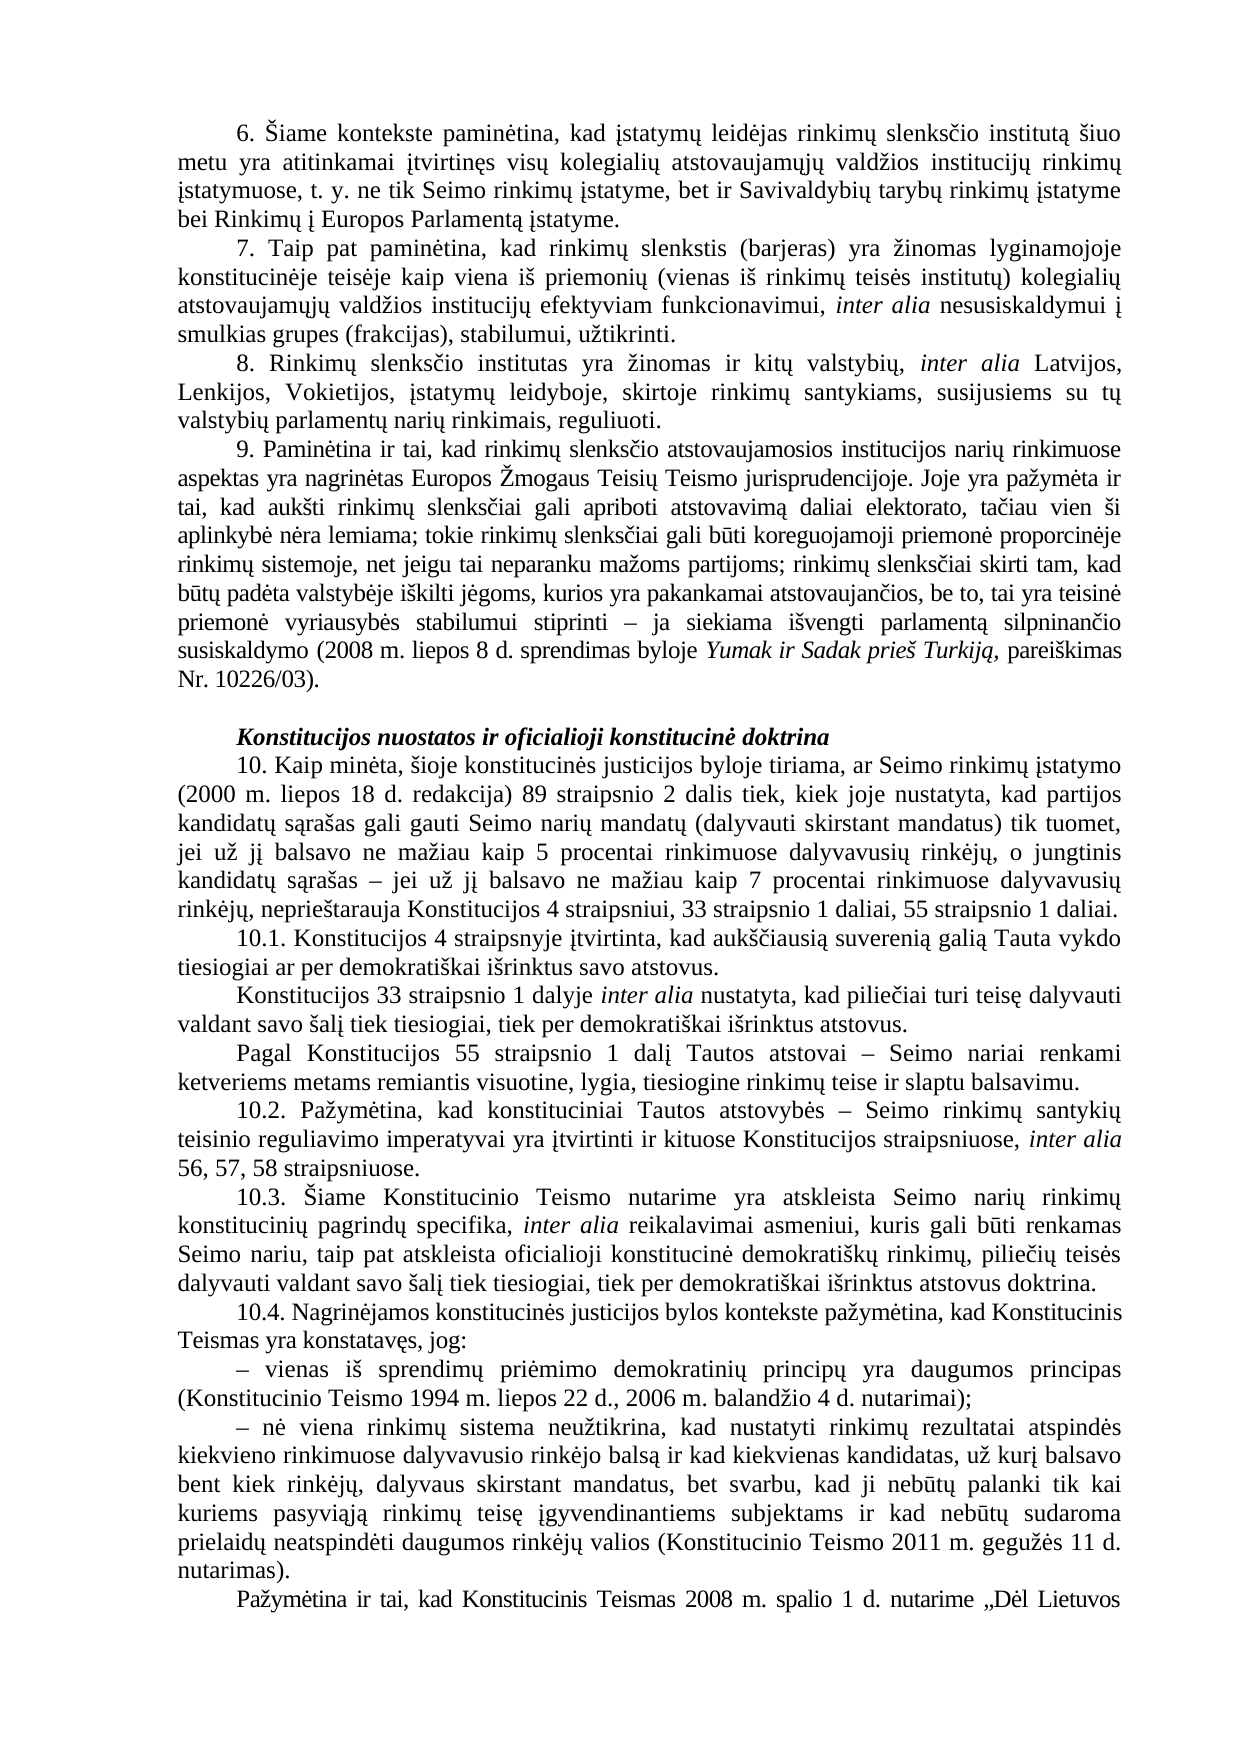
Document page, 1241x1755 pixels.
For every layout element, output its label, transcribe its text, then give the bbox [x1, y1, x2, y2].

text 10. Kaip minėta, šioje konstitucinės justicijos byloje tiriama, ar Seimo rinkimų įstatymo (2000 m. liepos 18 d. redakcija) 89 straipsnio 2 dalis tiek, kiek joje nustatyta, kad partijos kandidatų sąrašas gali gauti Seimo narių mandatų (dalyvauti skirstant mandatus) tik tuomet, jei už jį balsavo ne mažiau kaip 5 procentai rinkimuose dalyvavusių rinkėjų, o jungtinis kandidatų sąrašas – jei už jį balsavo ne mažiau kaip 7 procentai rinkimuose dalyvavusių rinkėjų, neprieštarauja Konstitucijos 4 straipsniui, 33 straipsnio 1 daliai, 55 straipsnio 1 daliai. [177, 751, 1122, 923]
text 6. Šiame kontekste paminėtina, kad įstatymų leidėjas rinkimų slenksčio institutą šiuo metu yra atitinkamai įtvirtinęs visų kolegialių atstovaujamųjų valdžios institucijų rinkimų įstatymuose, t. y. ne tik Seimo rinkimų įstatyme, bet ir Savivaldybių tarybų rinkimų įstatyme bei Rinkimų į Europos Parlamentą įstatyme. [177, 118, 1122, 233]
text Konstitucijos nuostatos ir oficialioji konstitucinė doktrina [177, 722, 1122, 751]
text Pagal Konstitucijos 55 straipsnio 1 dalį Tautos atstovai – Seimo nariai renkami ketveriems metams remiantis visuotine, lygia, tiesiogine rinkimų teise ir slaptu balsavimu. [177, 1038, 1122, 1096]
text 10.2. Pažymėtina, kad konstituciniai Tautos atstovybės – Seimo rinkimų santykių teisinio reguliavimo imperatyvai yra įtvirtinti ir kituose Konstitucijos straipsniuose, inter alia 56, 57, 58 straipsniuose. [177, 1096, 1122, 1182]
text Konstitucijos 33 straipsnio 1 dalyje inter alia nustatyta, kad piliečiai turi teisę dalyvauti valdant savo šalį tiek tiesiogiai, tiek per demokratiškai išrinktus atstovus. [177, 981, 1122, 1038]
text – vienas iš sprendimų priėmimo demokratinių principų yra daugumos principas (Konstitucinio Teismo 1994 m. liepos 22 d., 2006 m. balandžio 4 d. nutarimai); [177, 1354, 1122, 1412]
text 10.4. Nagrinėjamos konstitucinės justicijos bylos kontekste pažymėtina, kad Konstitucinis Teismas yra konstatavęs, jog: [177, 1297, 1122, 1354]
text 10.3. Šiame Konstitucinio Teismo nutarime yra atskleista Seimo narių rinkimų konstitucinių pagrindų specifika, inter alia reikalavimai asmeniui, kuris gali būti renkamas Seimo nariu, taip pat atskleista oficialioji konstitucinė demokratiškų rinkimų, piliečių teisės dalyvauti valdant savo šalį tiek tiesiogiai, tiek per demokratiškai išrinktus atstovus doktrina. [177, 1182, 1122, 1297]
text 10.1. Konstitucijos 4 straipsnyje įtvirtinta, kad aukščiausią suverenią galią Tauta vykdo tiesiogiai ar per demokratiškai išrinktus savo atstovus. [177, 923, 1122, 981]
text 7. Taip pat paminėtina, kad rinkimų slenkstis (barjeras) yra žinomas lyginamojoje konstitucinėje teisėje kaip viena iš priemonių (vienas iš rinkimų teisės institutų) kolegialių atstovaujamųjų valdžios institucijų efektyviam funkcionavimui, inter alia nesusiskaldymui į smulkias grupes (frakcijas), stabilumui, užtikrinti. [177, 233, 1122, 348]
text Pažymėtina ir tai, kad Konstitucinis Teismas 2008 m. spalio 1 d. nutarime „Dėl Lietuvos [177, 1584, 1122, 1613]
text 9. Paminėtina ir tai, kad rinkimų slenksčio atstovaujamosios institucijos narių rinkimuose aspektas yra nagrinėtas Europos Žmogaus Teisių Teismo jurisprudencijoje. Joje yra pažymėta ir tai, kad aukšti rinkimų slenksčiai gali apriboti atstovavimą daliai elektorato, tačiau vien ši aplinkybė nėra lemiama; tokie rinkimų slenksčiai gali būti koreguojamoji priemonė proporcinėje rinkimų sistemoje, net jeigu tai neparanku mažoms partijoms; rinkimų slenksčiai skirti tam, kad būtų padėta valstybėje iškilti jėgoms, kurios yra pakankamai atstovaujančios, be to, tai yra teisinė priemonė vyriausybės stabilumui stiprinti – ja siekiama išvengti parlamentą silpninančio susiskaldymo (2008 m. liepos 8 d. sprendimas byloje Yumak ir Sadak prieš Turkiją, pareiškimas Nr. 10226/03). [177, 434, 1122, 693]
text 8. Rinkimų slenksčio institutas yra žinomas ir kitų valstybių, inter alia Latvijos, Lenkijos, Vokietijos, įstatymų leidyboje, skirtoje rinkimų santykiams, susijusiems su tų valstybių parlamentų narių rinkimais, reguliuoti. [177, 348, 1122, 434]
text – nė viena rinkimų sistema neužtikrina, kad nustatyti rinkimų rezultatai atspindės kiekvieno rinkimuose dalyvavusio rinkėjo balsą ir kad kiekvienas kandidatas, už kurį balsavo bent kiek rinkėjų, dalyvaus skirstant mandatus, bet svarbu, kad ji nebūtų palanki tik kai kuriems pasyviąją rinkimų teisę įgyvendinantiems subjektams ir kad nebūtų sudaroma prielaidų neatspindėti daugumos rinkėjų valios (Konstitucinio Teismo 2011 m. gegužės 11 d. nutarimas). [177, 1412, 1122, 1584]
